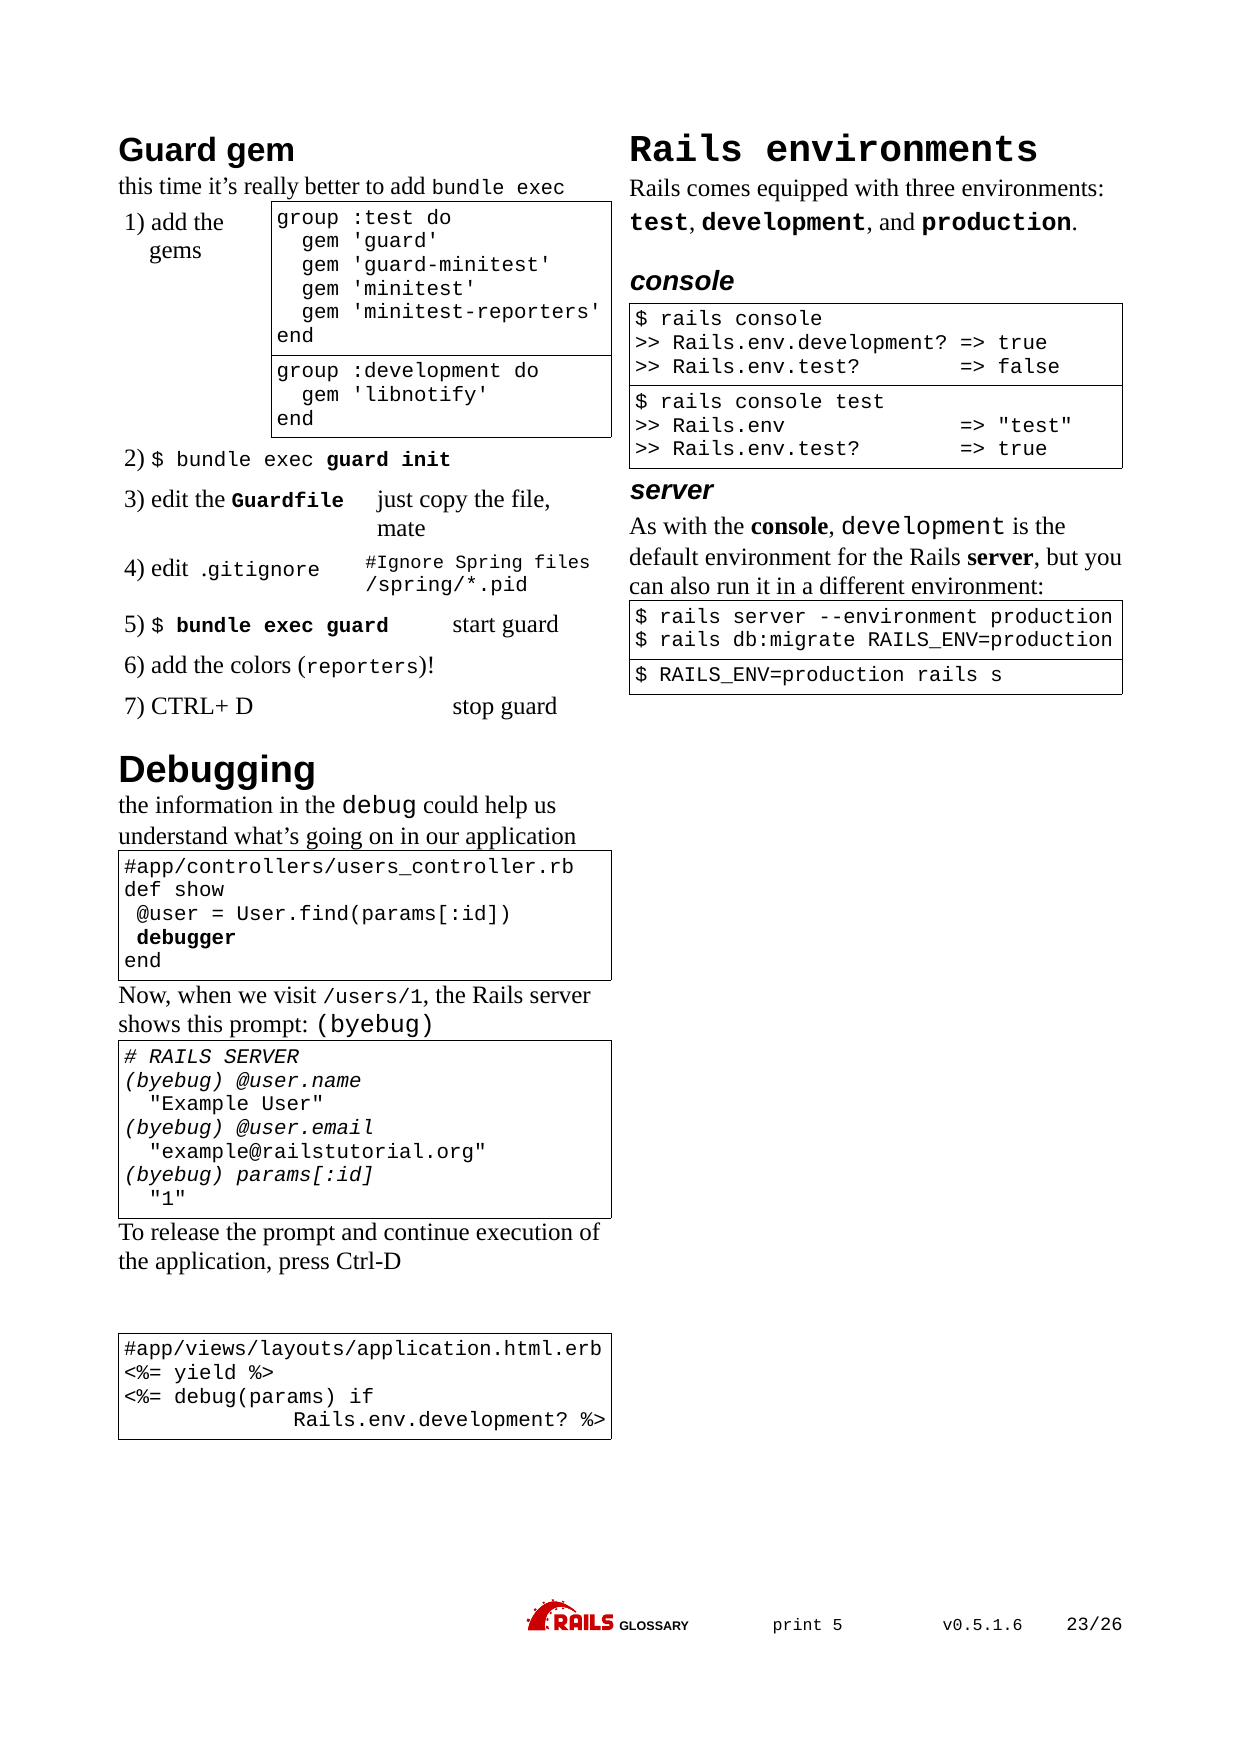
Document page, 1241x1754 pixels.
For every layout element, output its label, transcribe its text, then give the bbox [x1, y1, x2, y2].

table_cell 2) $ bundle exec guard init [118, 437, 611, 478]
table_cell [447, 645, 611, 686]
text Rails comes equipped with three environments: test, development, and production. [629, 173, 1122, 238]
text As with the console, development is the default environment for the Rails server, but you can also run it in a different environment: [629, 511, 1122, 600]
text Now, when we visit /users/1, the Rails server shows this prompt: (byebug) [118, 981, 611, 1040]
table_header # RAILS SERVER (byebug) @user.name "Example User" (byebug) @user.email "example@railstutorial.org" (byebug) params[:id] "1" [119, 1041, 611, 1217]
text To release the prompt and continue execution of the application, press Ctrl-D [118, 1219, 611, 1275]
subtitle server [630, 474, 1122, 506]
table_cell 7) CTRL+ D [118, 686, 447, 726]
subtitle console [630, 265, 1122, 297]
table_cell [118, 355, 271, 437]
table_cell $ rails console test >> Rails.env => "test" >> Rails.env.test? => true [630, 386, 1122, 468]
text the information in the debug could help us understand what’s going on in our application [118, 790, 611, 850]
table_header #app/views/layouts/application.html.erb <%= yield %> <%= debug(params) if Rails.env.development? %> [119, 1334, 611, 1439]
table_header #app/controllers/users_controller.rb def show @user = User.find(params[:id]) debugger end [119, 851, 611, 980]
table_cell $ RAILS_ENV=production rails s [630, 660, 1122, 694]
table_cell 4) edit .gitignore [118, 547, 359, 603]
table_header group :test do gem 'guard' gem 'guard-minitest' gem 'minitest' gem 'minitest-reporters' end [272, 202, 611, 354]
table_cell 6) add the colors (reporters)! [118, 645, 447, 686]
table_cell 3) edit the Guardfile [118, 478, 371, 547]
subtitle Guard gem [118, 130, 611, 168]
table_header $ rails server --environment production $ rails db:migrate RAILS_ENV=production [630, 601, 1122, 659]
table_cell 5) $ bundle exec guard [118, 604, 447, 644]
text this time it’s really better to add bundle exec [118, 171, 611, 201]
table_header $ rails console >> Rails.env.development? => true >> Rails.env.test? => false [630, 304, 1122, 385]
table_cell stop guard [447, 686, 611, 726]
subtitle Rails environments [629, 130, 1122, 173]
table_cell group :development do gem 'libnotify' end [272, 356, 611, 437]
table_cell start guard [447, 604, 611, 644]
table_cell just copy the file, mate [371, 478, 611, 547]
table_header 1) add the gems [118, 201, 271, 354]
table_cell #Ignore Spring files /spring/*.pid [360, 547, 611, 603]
subtitle Debugging [118, 747, 611, 790]
